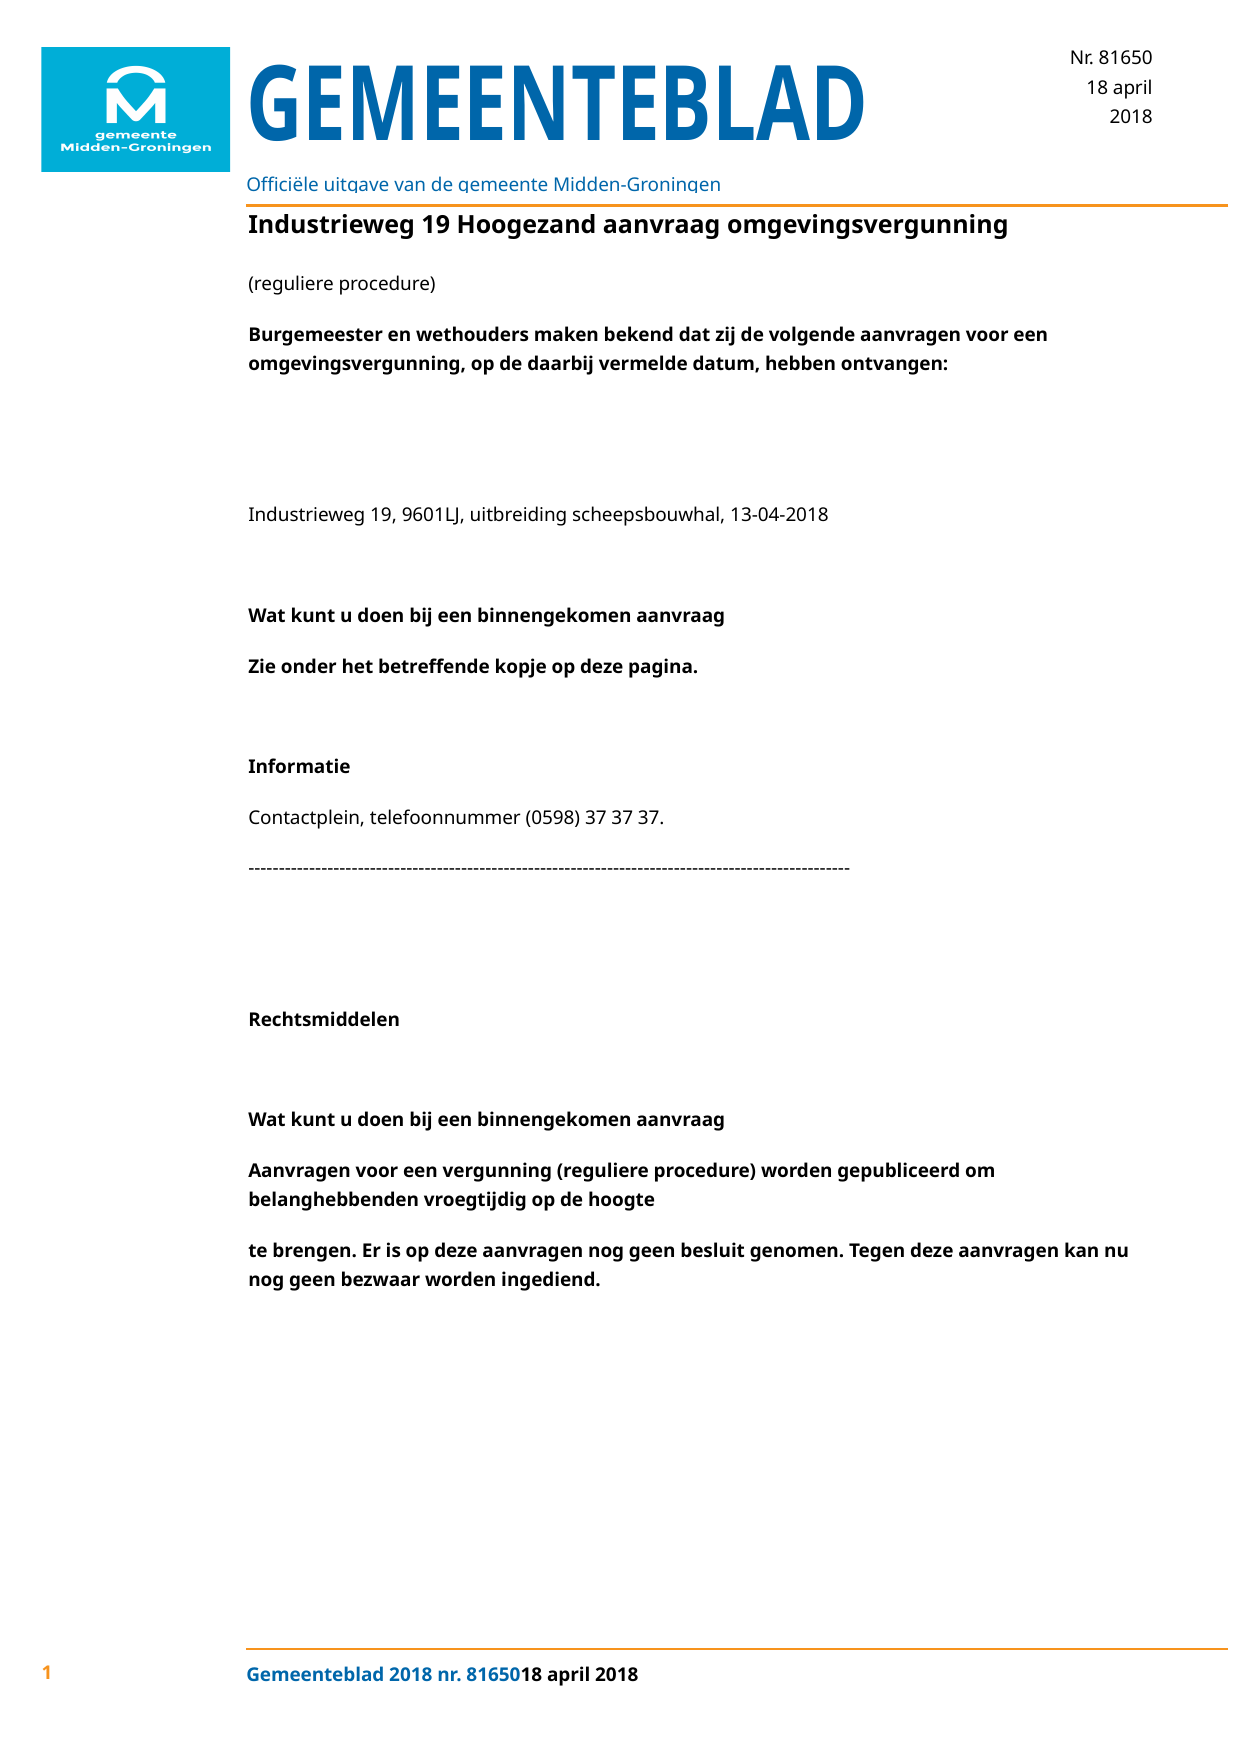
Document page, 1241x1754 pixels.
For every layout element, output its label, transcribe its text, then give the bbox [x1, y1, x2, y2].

text Industrieweg 19, 9601LJ, uitbreiding scheepsbouwhal, 13-04-2018 [248, 502, 1152, 527]
picture [108, 66, 164, 82]
text Industrieweg 19 Hoogezand aanvraag omgevingsvergunning [248, 207, 1152, 241]
picture [184, 146, 190, 153]
text --------------------------------------------------------------------------------------------------- [248, 854, 1152, 880]
text Zie onder het betreffende kopje op deze pagina. [248, 653, 1152, 678]
text (reguliere procedure) [248, 270, 1152, 296]
text Burgemeester en wethouders maken bekend dat zij de volgende aanvragen voor een omgevingsvergunning, op de daarbij vermelde datum, hebben ontvangen: [248, 321, 1152, 376]
text Wat kunt u doen bij een binnengekomen aanvraag [248, 1107, 1152, 1132]
text Aanvragen voor een vergunning (reguliere procedure) worden gepubliceerd om belanghebbenden vroegtijdig op de hoogte [248, 1157, 1152, 1212]
picture [107, 89, 165, 122]
text Informatie [248, 754, 1152, 779]
text Rechtsmiddelen [248, 1006, 1152, 1031]
text te brengen. Er is op deze aanvragen nog geen besluit genomen. Tegen deze aanvragen kan nu nog geen bezwaar worden ingediend. [248, 1237, 1152, 1292]
text Contactplein, telefoonnummer (0598) 37 37 37. [248, 804, 1152, 830]
text Wat kunt u doen bij een binnengekomen aanvraag [248, 602, 1152, 628]
